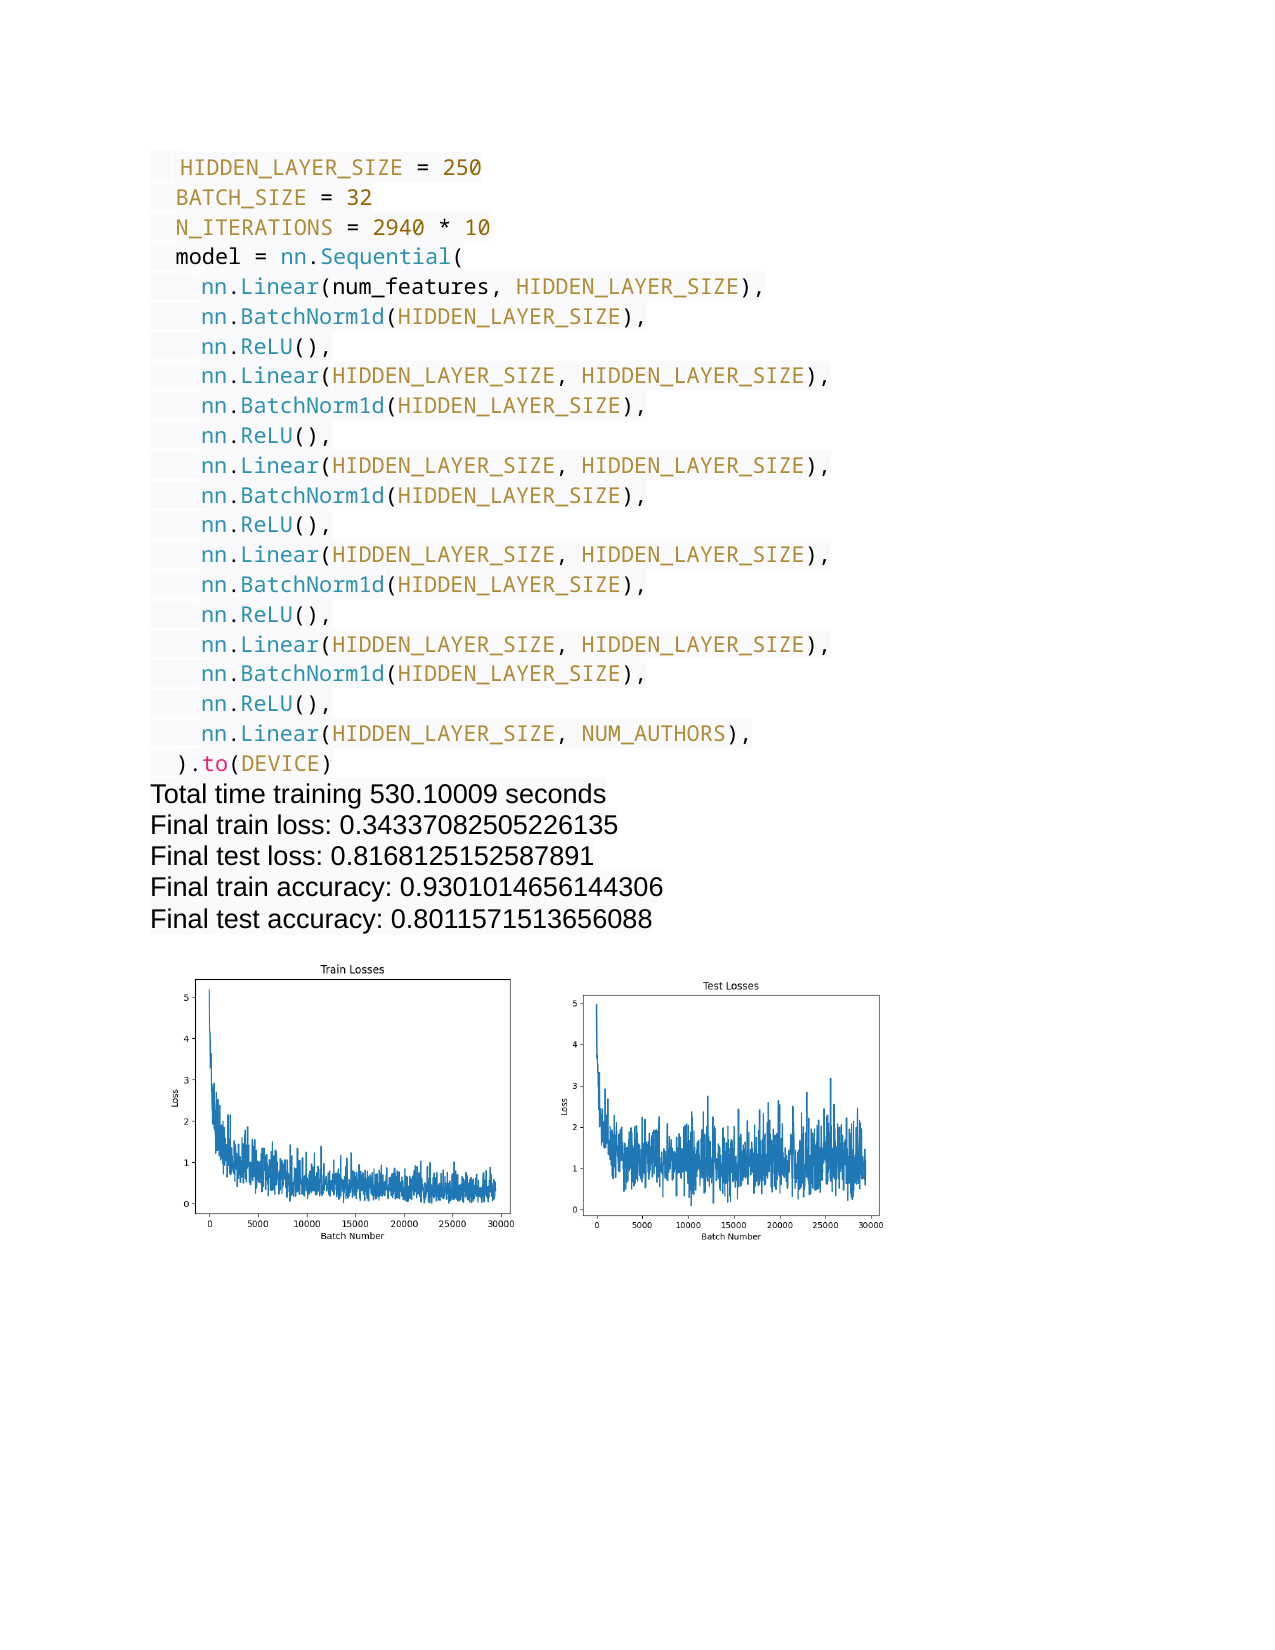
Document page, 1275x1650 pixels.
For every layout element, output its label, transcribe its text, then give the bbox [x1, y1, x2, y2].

text nn.Linear(HIDDEN_LAYER_SIZE, HIDDEN_LAYER_SIZE), [150, 361, 1125, 390]
text N_ITERATIONS = 2940 * 10 [150, 212, 1125, 241]
text model = nn.Sequential( [150, 241, 1125, 271]
text nn.ReLU(), [150, 599, 1125, 629]
text Final test accuracy: 0.8011571513656088 [150, 903, 1125, 934]
text nn.ReLU(), [150, 688, 1125, 718]
text nn.BatchNorm1d(HIDDEN_LAYER_SIZE), [150, 480, 1125, 509]
text nn.Linear(HIDDEN_LAYER_SIZE, HIDDEN_LAYER_SIZE), [150, 629, 1125, 658]
picture [144, 942, 917, 1247]
text nn.BatchNorm1d(HIDDEN_LAYER_SIZE), [150, 390, 1125, 420]
text ).to(DEVICE) [150, 748, 1125, 778]
text nn.BatchNorm1d(HIDDEN_LAYER_SIZE), [150, 301, 1125, 331]
text HIDDEN_LAYER_SIZE = 250 [150, 150, 1125, 182]
text nn.Linear(num_features, HIDDEN_LAYER_SIZE), [150, 271, 1125, 301]
text nn.ReLU(), [150, 420, 1125, 450]
text Final train loss: 0.34337082505226135 [150, 809, 1125, 840]
text nn.Linear(HIDDEN_LAYER_SIZE, NUM_AUTHORS), [150, 718, 1125, 748]
text Final train accuracy: 0.9301014656144306 [150, 871, 1125, 903]
text Total time training 530.10009 seconds [150, 778, 1125, 809]
text nn.ReLU(), [150, 509, 1125, 539]
text nn.BatchNorm1d(HIDDEN_LAYER_SIZE), [150, 569, 1125, 599]
text nn.ReLU(), [150, 331, 1125, 361]
text nn.Linear(HIDDEN_LAYER_SIZE, HIDDEN_LAYER_SIZE), [150, 450, 1125, 480]
text nn.Linear(HIDDEN_LAYER_SIZE, HIDDEN_LAYER_SIZE), [150, 539, 1125, 569]
text nn.BatchNorm1d(HIDDEN_LAYER_SIZE), [150, 658, 1125, 688]
text BATCH_SIZE = 32 [150, 182, 1125, 212]
text Final test loss: 0.8168125152587891 [150, 840, 1125, 871]
